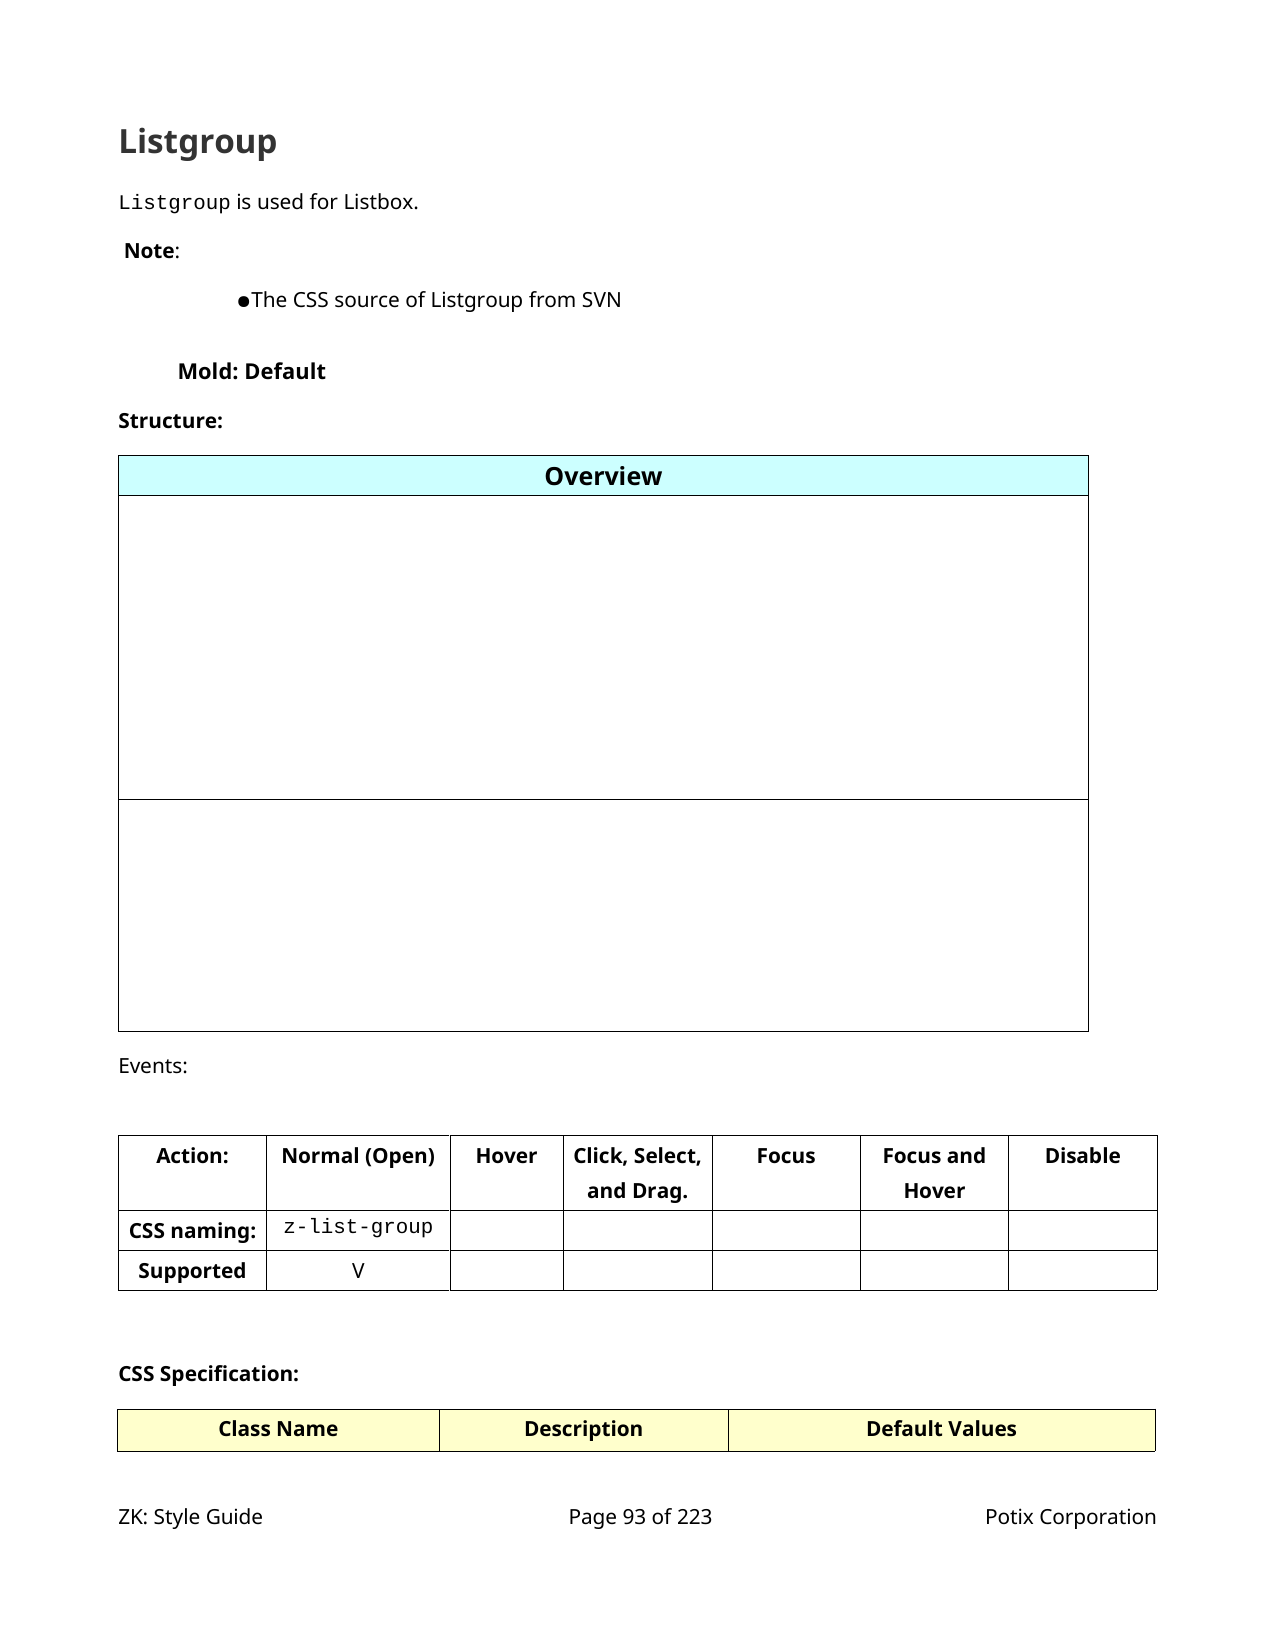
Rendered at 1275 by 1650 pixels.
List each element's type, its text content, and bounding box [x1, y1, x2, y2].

text Events: [118, 1051, 1157, 1115]
subtitle Mold: Default [177, 356, 1157, 386]
table_cell [713, 1211, 860, 1250]
text Note: [118, 236, 1157, 264]
table_header Hover [451, 1136, 563, 1210]
table_header Description [440, 1410, 728, 1451]
table_header Action: [119, 1136, 266, 1210]
table_header Default Values [729, 1410, 1155, 1451]
list The CSS source of Listgroup from SVN [236, 285, 1157, 313]
table_cell [861, 1211, 1008, 1250]
table_header Click, Select, and Drag. [564, 1136, 712, 1210]
table_cell [564, 1251, 712, 1290]
table_cell [564, 1211, 712, 1250]
table_cell CSS naming: [119, 1211, 266, 1250]
table_header Overview [119, 456, 1088, 495]
table_cell [119, 800, 1088, 1031]
table_header Focus and Hover [861, 1136, 1008, 1210]
table_cell [713, 1251, 860, 1290]
table_cell [451, 1251, 563, 1290]
table_header Class Name [118, 1410, 439, 1451]
table_cell [1009, 1211, 1157, 1250]
text CSS Specification: [118, 1359, 1157, 1388]
table_header Normal (Open) [267, 1136, 449, 1210]
table_cell [119, 496, 1088, 799]
subtitle Listgroup [118, 118, 1157, 163]
table_cell [1009, 1251, 1157, 1290]
table_cell z-list-group [267, 1211, 449, 1250]
table_cell Supported [119, 1251, 266, 1290]
table_header Disable [1009, 1136, 1157, 1210]
table_cell [861, 1251, 1008, 1290]
table_header Focus [713, 1136, 860, 1210]
text Structure: [118, 406, 1157, 434]
text Listgroup is used for Listbox. [118, 187, 1157, 216]
table_cell [451, 1211, 563, 1250]
table_cell V [267, 1251, 449, 1290]
